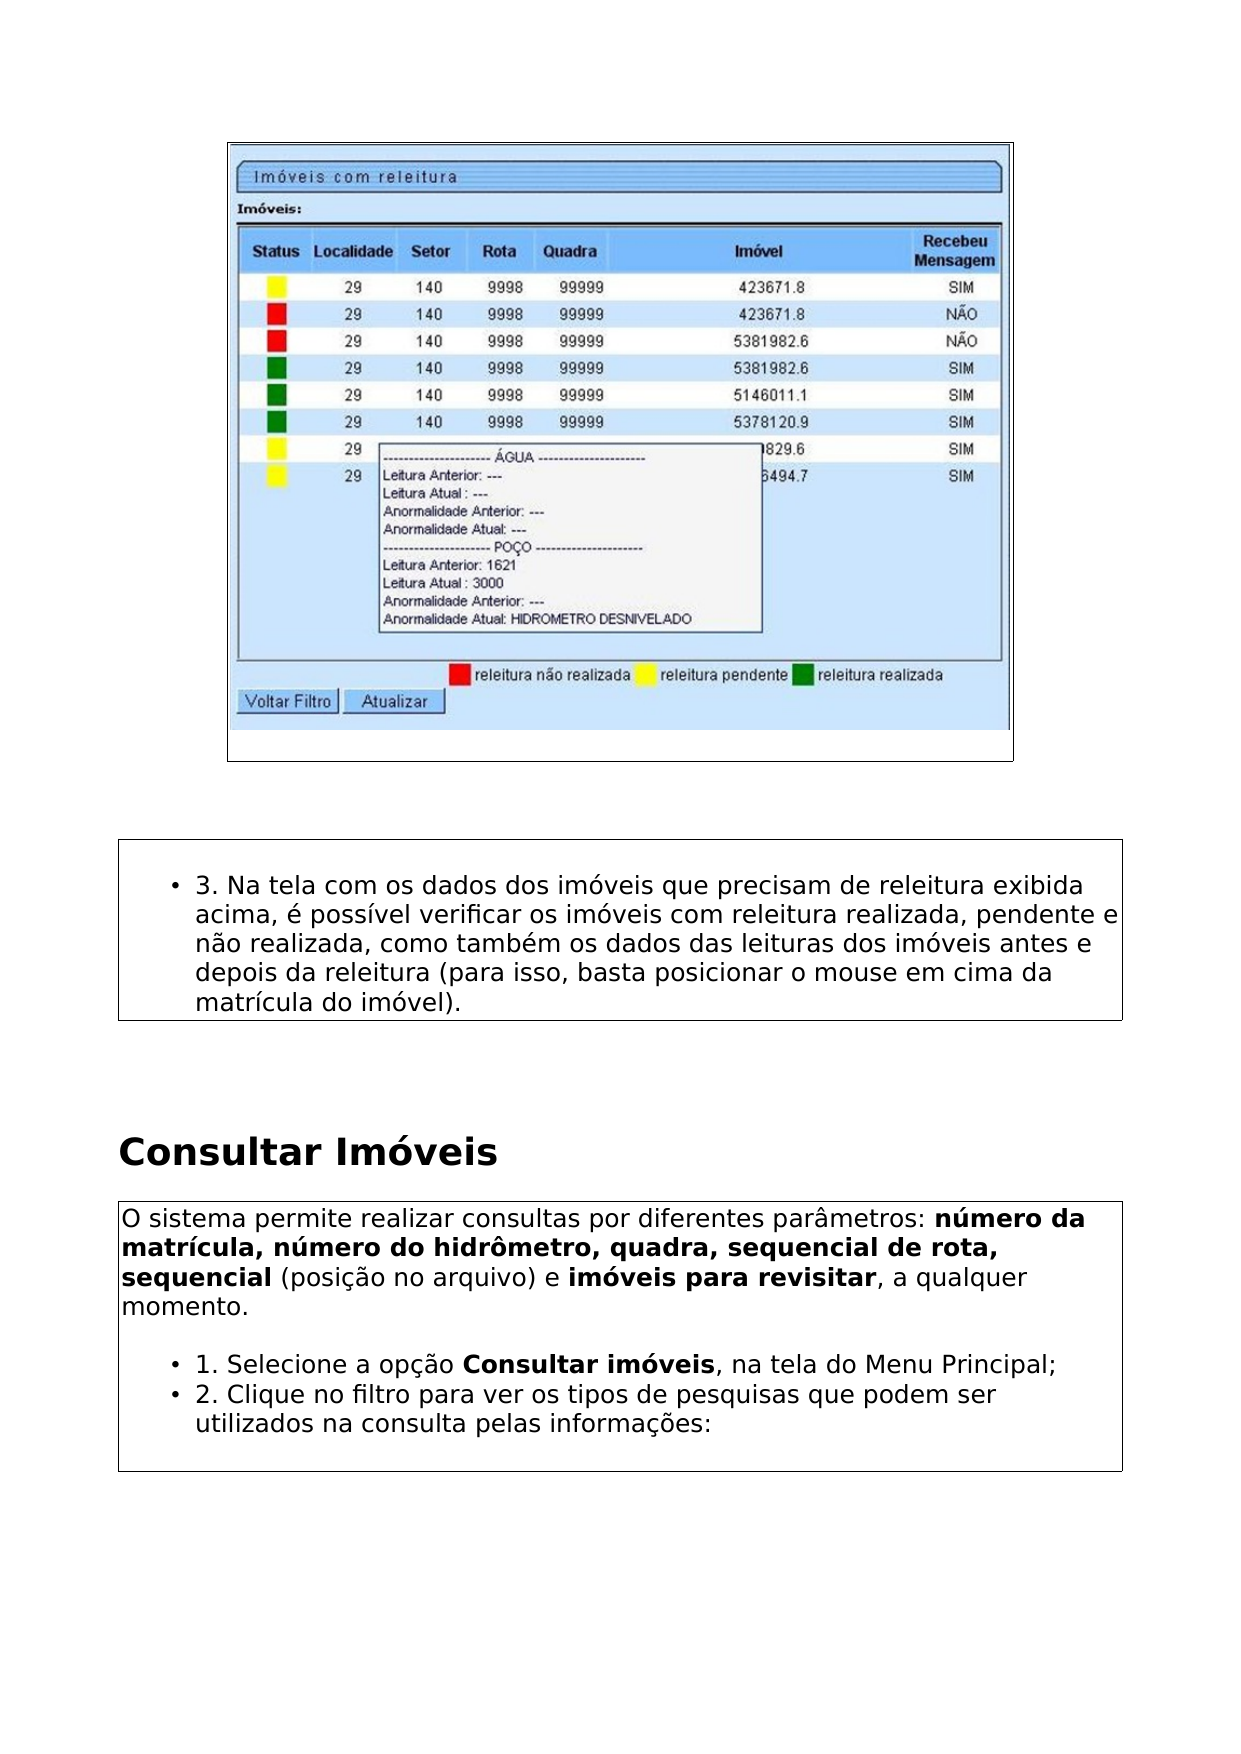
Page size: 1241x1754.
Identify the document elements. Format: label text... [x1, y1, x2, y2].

picture [230, 144, 1010, 730]
table_header [228, 143, 1013, 761]
table_header 3. Na tela com os dados dos imóveis que precisam de releitura exibida acima, é possível verificar os imóveis com releitura realizada, pendente e não realizada, como também os dados das leituras dos imóveis antes e depois da releitura (para isso, basta posicionar o mouse em cima da matrícula do imóvel). [119, 840, 1122, 1020]
subtitle Consultar Imóveis [118, 1131, 1122, 1174]
table_header O sistema permite realizar consultas por diferentes parâmetros: número da matrícula, número do hidrômetro, quadra, sequencial de rota, sequencial (posição no arquivo) e imóveis para revisitar, a qualquer momento. 1. Selecione a opção Consultar imóveis, na tela do Menu Principal; 2. Clique no filtro para ver os tipos de pesquisas que podem ser utilizados na consulta pelas informações: [119, 1202, 1122, 1471]
